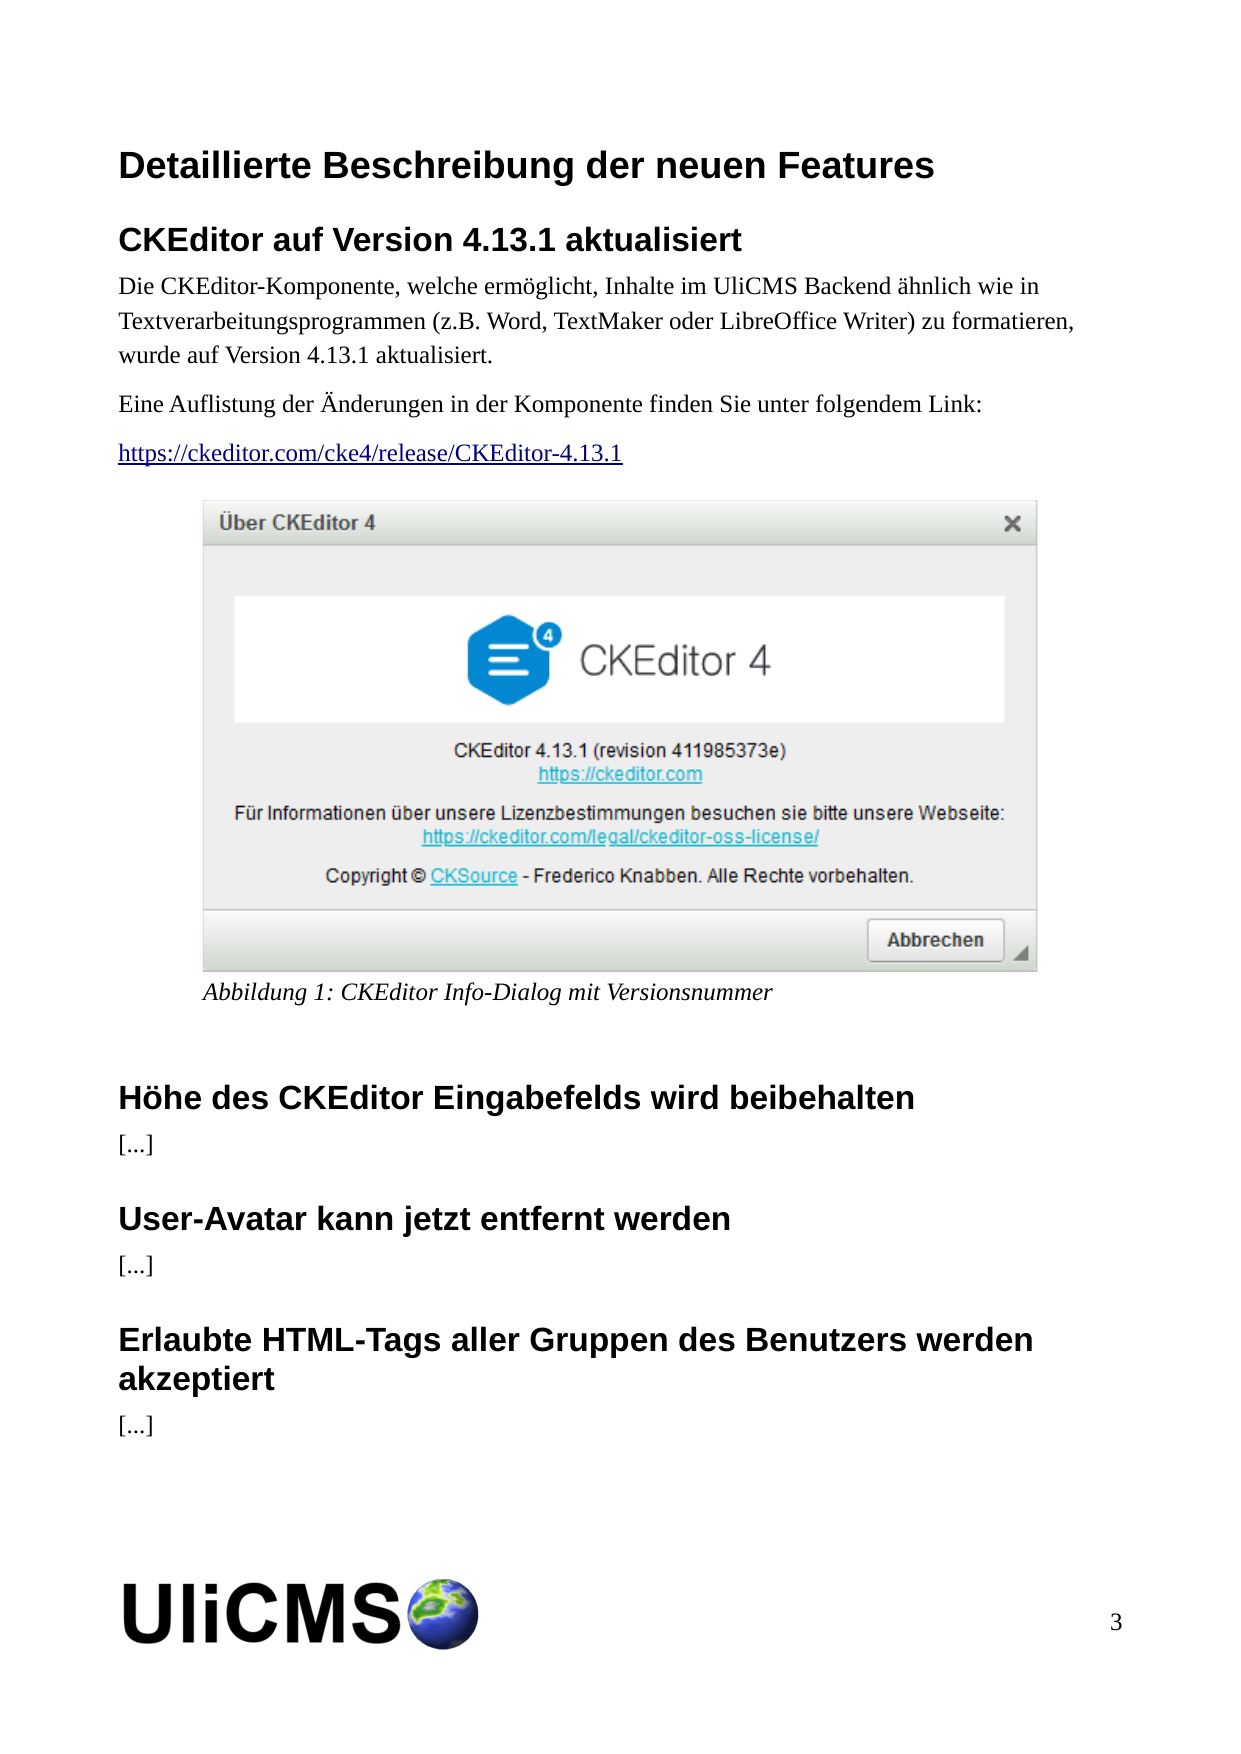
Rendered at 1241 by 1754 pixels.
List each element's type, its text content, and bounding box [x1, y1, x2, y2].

text [...] [118, 1129, 1122, 1158]
text Abbildung 1: CKEditor Info-Dialog mit Versionsnummer [203, 972, 1037, 1006]
text [...] [118, 1410, 1122, 1438]
subtitle Erlaubte HTML-Tags aller Gruppen des Benutzers werden akzeptiert [118, 1320, 1122, 1397]
text https://ckeditor.com/cke4/release/CKEditor-4.13.1 [118, 438, 1122, 467]
picture [202, 500, 1038, 972]
subtitle Höhe des CKEditor Eingabefelds wird beibehalten [118, 1078, 1122, 1117]
picture [118, 1578, 479, 1652]
subtitle CKEditor auf Version 4.13.1 aktualisiert [118, 220, 1122, 259]
subtitle User-Avatar kann jetzt entfernt werden [118, 1199, 1122, 1238]
text Eine Auflistung der Änderungen in der Komponente finden Sie unter folgendem Link: [118, 389, 1122, 418]
text [...] [118, 1250, 1122, 1279]
subtitle Detaillierte Beschreibung der neuen Features [118, 143, 1122, 187]
text Die CKEditor-Komponente, welche ermöglicht, Inhalte im UliCMS Backend ähnlich wie in Textverarbeitungsprogrammen (z.B. Word, TextMaker oder LibreOffice Writer) zu formatieren, wurde auf Version 4.13.1 aktualisiert. [118, 271, 1122, 369]
